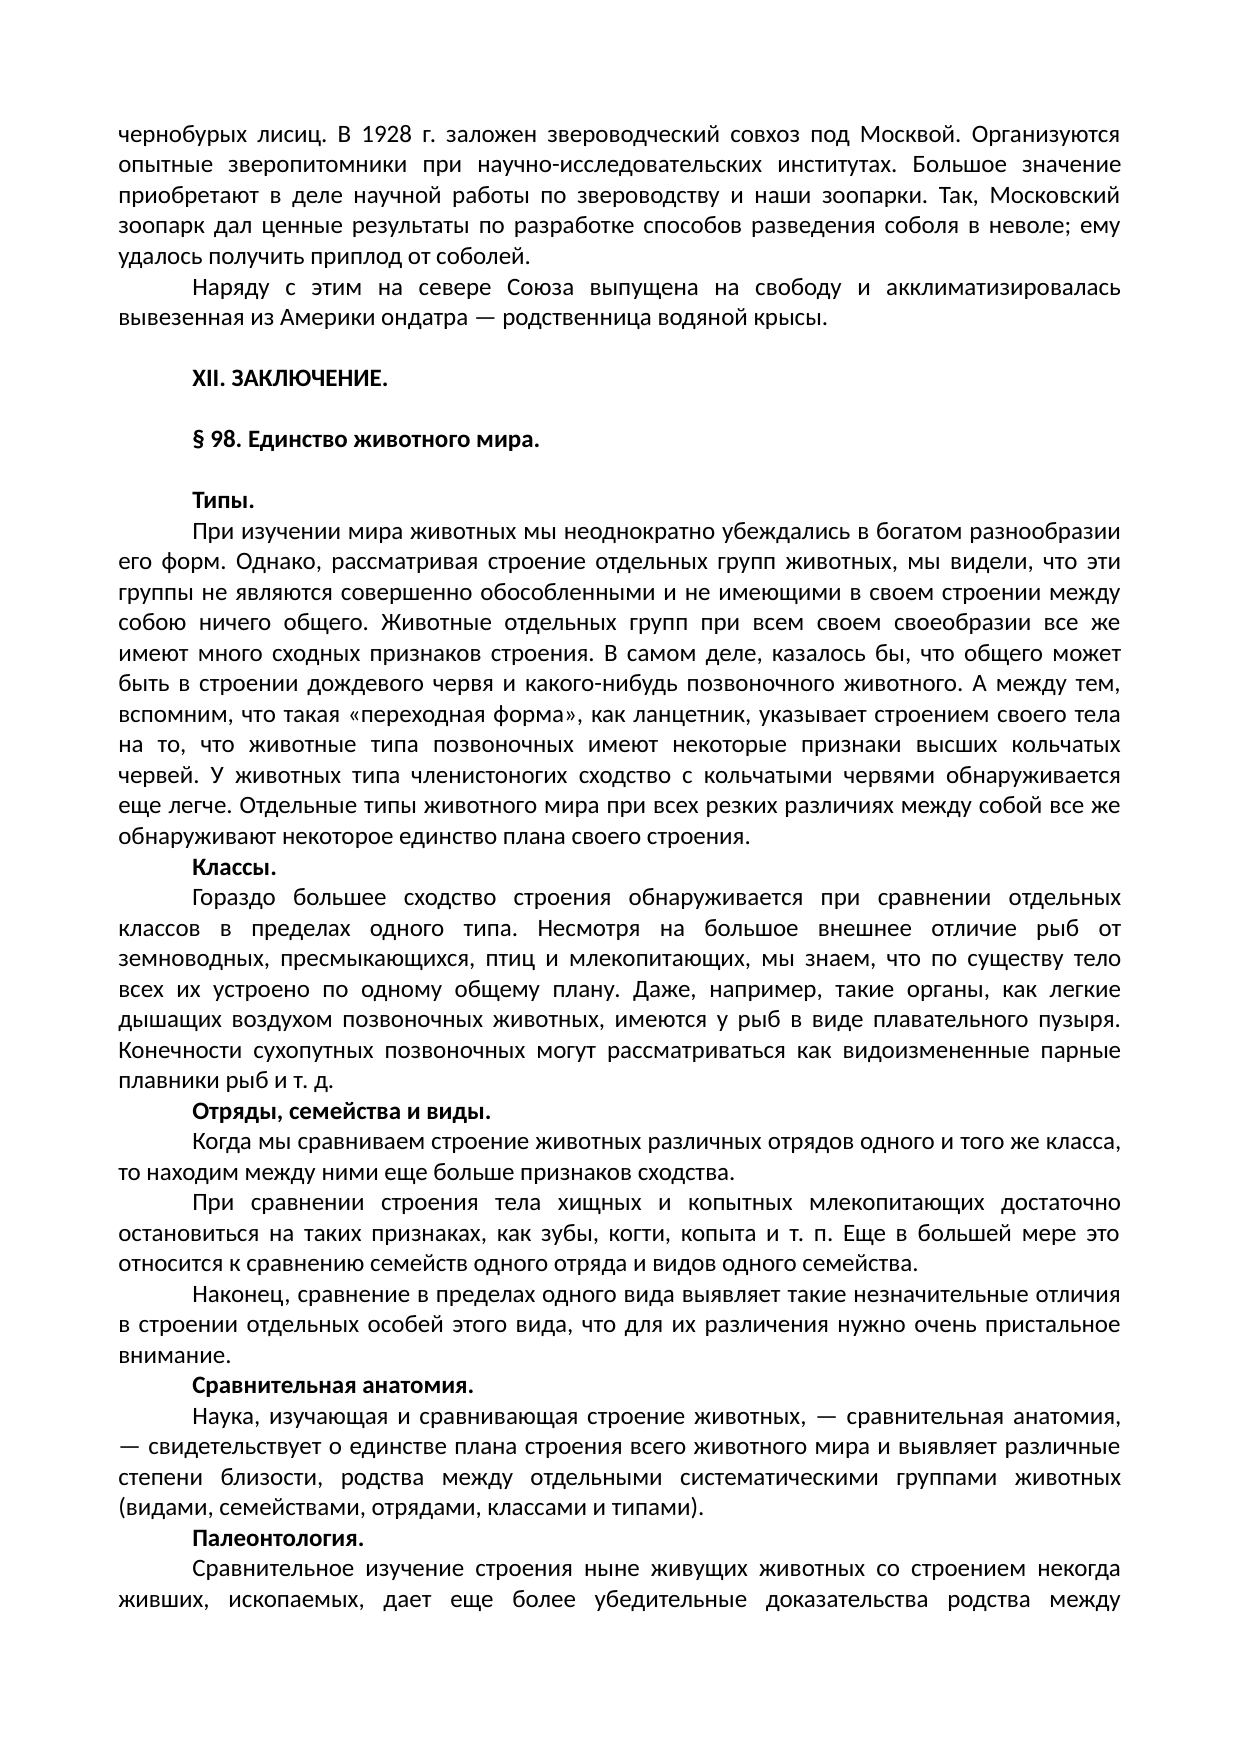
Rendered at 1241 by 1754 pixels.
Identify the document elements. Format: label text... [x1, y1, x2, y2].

text чернобурых лисиц. В 1928 г. заложен звероводческий совхоз под Москвой. Организуются опытные зверопитомники при научно-исследовательских институтах. Большое значение приобретают в деле научной работы по звероводству и наши зоопарки. Так, Московский зоопарк дал ценные результаты по разработке способов разведения соболя в неволе; ему удалось получить приплод от соболей. [118, 118, 1122, 271]
text Сравнительное изучение строения ныне живущих животных со строением некогда живших, ископаемых, дает еще более убедительные доказательства родства между [118, 1553, 1122, 1614]
text Классы. [118, 851, 1122, 881]
text XII. ЗАКЛЮЧЕНИЕ. [118, 362, 1122, 393]
text § 98. Единство животного мира. [118, 423, 1122, 454]
text Когда мы сравниваем строение животных различных отрядов одного и того же класса, то находим между ними еще больше признаков сходства. [118, 1125, 1122, 1186]
text Наука, изучающая и сравнивающая строение животных, — сравнительная анатомия, — свидетельствует о единстве плана строения всего животного мира и выявляет различные степени близости, родства между отдельными систематическими группами животных (видами, семействами, отрядами, классами и типами). [118, 1400, 1122, 1522]
text При изучении мира животных мы неоднократно убеждались в богатом разнообразии его форм. Однако, рассматривая строение отдельных групп животных, мы видели, что эти группы не являются совершенно обособленными и не имеющими в своем строении между собою ничего общего. Животные отдельных групп при всем своем своеобразии все же имеют много сходных признаков строения. В самом деле, казалось бы, что общего может быть в строении дождевого червя и какого-нибудь позвоночного животного. А между тем, вспомним, что такая «переходная форма», как ланцетник, указывает строением своего тела на то, что животные типа позвоночных имеют некоторые признаки высших кольчатых червей. У животных типа членистоногих сходство с кольчатыми червями обнаруживается еще легче. Отдельные типы животного мира при всех резких различиях между собой все же обнаруживают некоторое единство плана своего строения. [118, 515, 1122, 851]
text Типы. [118, 484, 1122, 515]
text При сравнении строения тела хищных и копытных млекопитающих достаточно остановиться на таких признаках, как зубы, когти, копыта и т. п. Еще в большей мере это относится к сравнению семейств одного отряда и видов одного семейства. [118, 1186, 1122, 1278]
text Гораздо большее сходство строения обнаруживается при сравнении отдельных классов в пределах одного типа. Несмотря на большое внешнее отличие рыб от земноводных, пресмыкающихся, птиц и млекопитающих, мы знаем, что по существу тело всех их устроено по одному общему плану. Даже, например, такие органы, как легкие дышащих воздухом позвоночных животных, имеются у рыб в виде плавательного пузыря. Конечности сухопутных позвоночных могут рассматриваться как видоизмененные парные плавники рыб и т. д. [118, 881, 1122, 1095]
text Наряду с этим на севере Союза выпущена на свободу и акклиматизировалась вывезенная из Америки ондатра — родственница водяной крысы. [118, 271, 1122, 332]
text Сравнительная анатомия. [118, 1369, 1122, 1400]
text Отряды, семейства и виды. [118, 1095, 1122, 1125]
text Наконец, сравнение в пределах одного вида выявляет такие незначительные отличия в строении отдельных особей этого вида, что для их различения нужно очень пристальное внимание. [118, 1278, 1122, 1369]
text Палеонтология. [118, 1522, 1122, 1553]
